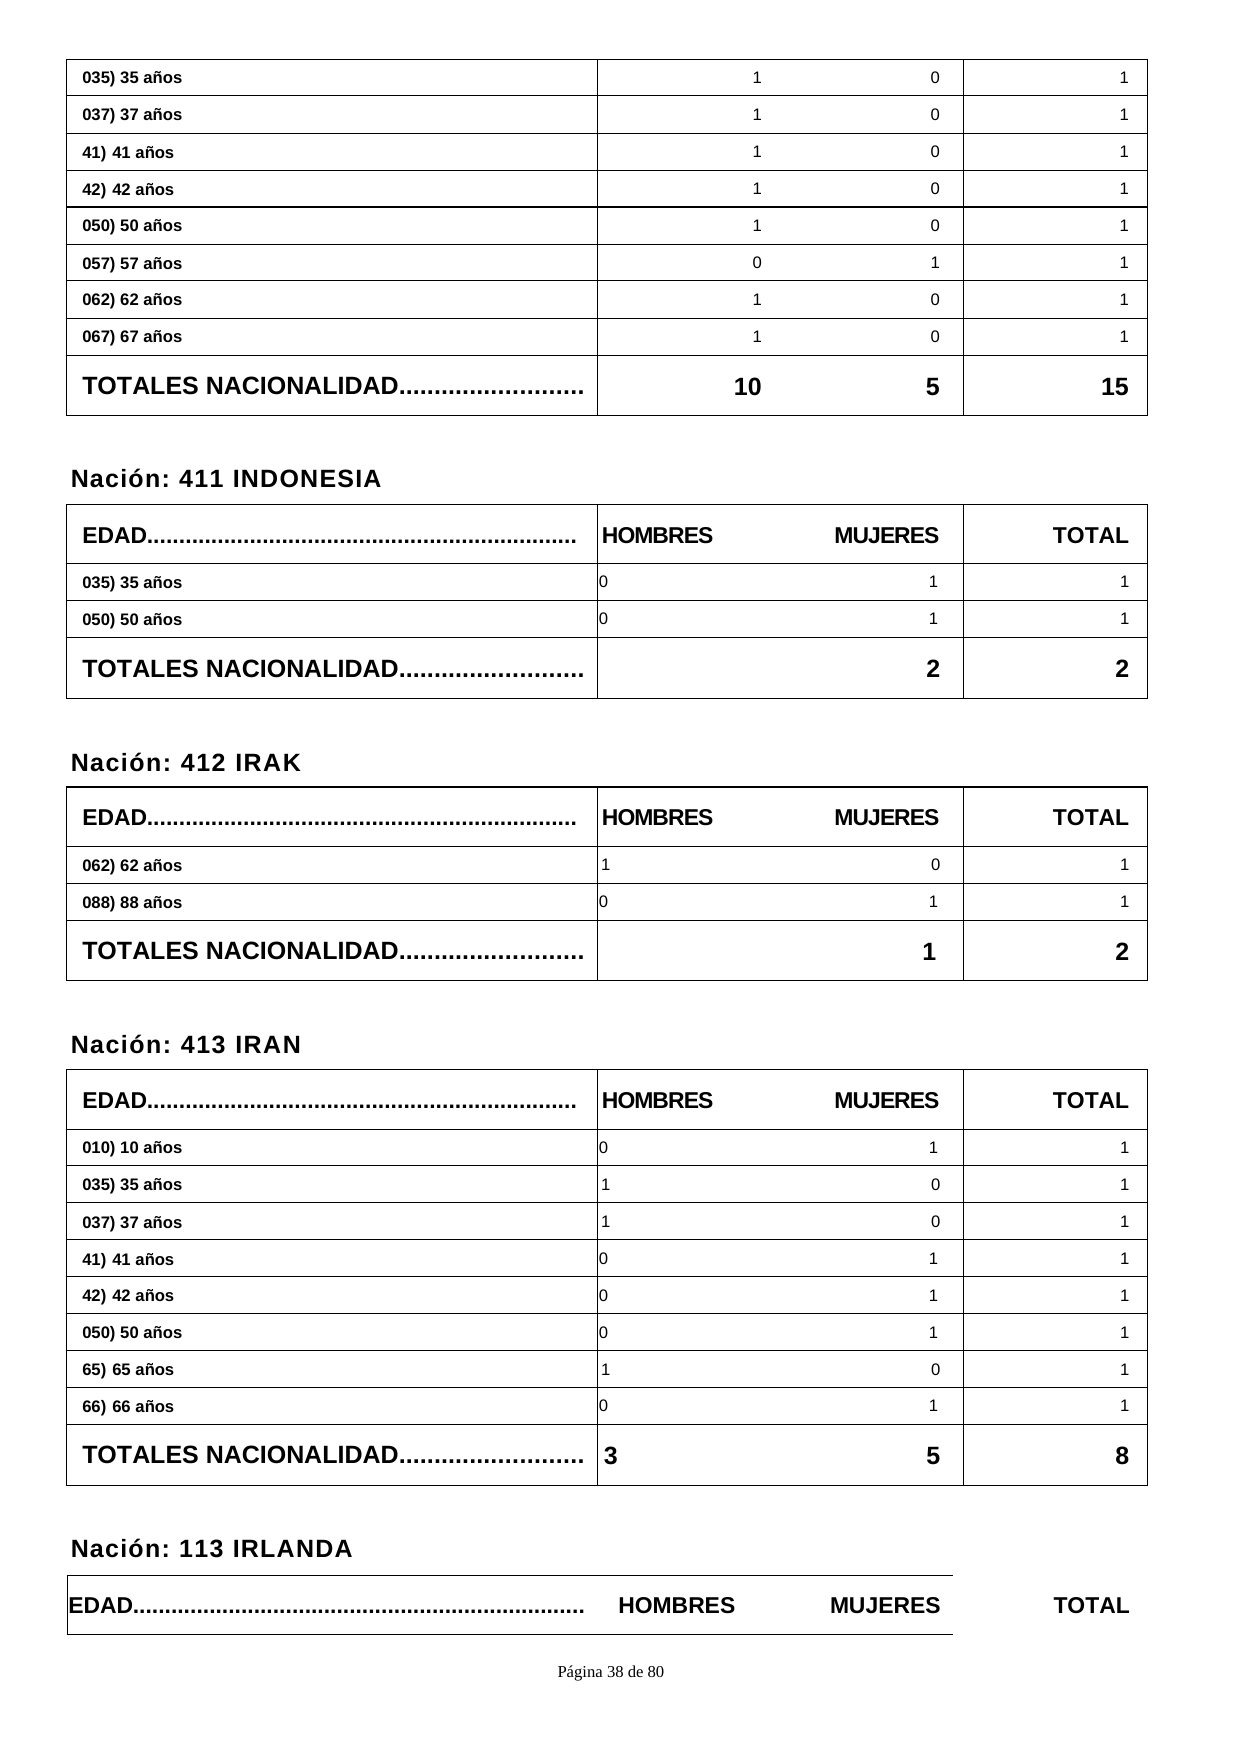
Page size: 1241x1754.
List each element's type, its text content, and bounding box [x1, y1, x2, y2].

table_cell 2 [598, 638, 963, 697]
table_cell 1 [598, 171, 844, 206]
table_cell 1 1 [598, 921, 963, 980]
table_cell TOTALES NACIONALIDAD [67, 1425, 597, 1484]
table_cell 0 [845, 134, 963, 169]
table_cell 1 [598, 96, 844, 132]
table_cell 035) 35 años [67, 564, 597, 600]
table_cell 1 0 [598, 847, 963, 882]
table_cell 1 0 [598, 1351, 963, 1387]
table_cell 1 [964, 1203, 1147, 1239]
table_cell 8 [964, 1425, 1147, 1484]
table_cell 1 [964, 281, 1147, 317]
table_cell TOTALES NACIONALIDAD [67, 921, 597, 980]
table_cell 41 años [67, 1240, 597, 1276]
text Nación: 113 IRLANDA [71, 1537, 1151, 1563]
table_cell 1 [598, 134, 844, 169]
table_header 0 [845, 60, 963, 95]
text Nación: 411 INDONESIA [71, 467, 1151, 493]
table_header 035) 35 años [67, 60, 597, 95]
table_cell 0 1 [598, 1314, 963, 1350]
table_header TOTAL [953, 1575, 1151, 1633]
table_cell 65 años [67, 1351, 597, 1387]
table_cell 1 [964, 1130, 1147, 1165]
table_cell 0 1 [598, 884, 963, 919]
table_cell 1 0 [598, 1203, 963, 1239]
table_cell 0 [845, 208, 963, 243]
table_cell 057) 57 años [67, 245, 597, 280]
table_cell 1 [964, 601, 1147, 637]
text Nación: 413 IRAN [71, 1033, 1151, 1059]
table_cell 010) 10 años [67, 1130, 597, 1165]
table_cell 0 1 [598, 564, 963, 600]
table_cell 1 [964, 1277, 1147, 1313]
table_cell 2 [964, 638, 1147, 697]
table_cell 050) 50 años [67, 208, 597, 243]
table_cell 1 [598, 208, 844, 243]
table_cell 1 [964, 96, 1147, 132]
table_cell 0 1 [598, 1277, 963, 1313]
table_header HOMBRES MUJERES [616, 1576, 952, 1633]
table_cell 3 5 [598, 1425, 963, 1484]
table_cell TOTALES NACIONALIDAD [67, 638, 597, 697]
table_cell 1 [964, 1351, 1147, 1387]
table_header HOMBRES MUJERES [598, 505, 963, 563]
table_cell 0 [845, 96, 963, 132]
table_cell 2 [964, 921, 1147, 980]
table_cell 1 [964, 1166, 1147, 1202]
table_cell 1 [964, 564, 1147, 600]
table_cell 1 [964, 884, 1147, 919]
table_header EDAD [67, 788, 597, 846]
table_cell 1 [964, 245, 1147, 280]
table_header 1 [964, 60, 1147, 95]
table_header TOTAL [964, 1070, 1147, 1128]
table_cell TOTALES NACIONALIDAD [67, 356, 597, 415]
table_cell 067) 67 años [67, 319, 597, 354]
text Página 38 de 80 [71, 1662, 1151, 1681]
table_header TOTAL [964, 788, 1147, 846]
table_header EDAD [67, 505, 597, 563]
table_cell 037) 37 años [67, 1203, 597, 1239]
table_cell 1 [598, 281, 844, 317]
table_cell 0 1 [598, 1240, 963, 1276]
table_cell 0 1 [598, 1130, 963, 1165]
table_cell 050) 50 años [67, 601, 597, 637]
table_cell 1 [845, 245, 963, 280]
table_header 1 [598, 60, 844, 95]
text Nación: 412 IRAK [71, 750, 1151, 776]
table_cell 0 [845, 171, 963, 206]
table_cell 1 [964, 847, 1147, 882]
table_cell 1 [964, 171, 1147, 206]
table_cell 42 años [67, 171, 597, 206]
table_cell 0 1 [598, 601, 963, 637]
table_cell 037) 37 años [67, 96, 597, 132]
table_cell 050) 50 años [67, 1314, 597, 1350]
table_cell 1 [964, 319, 1147, 354]
table_cell 66 años [67, 1388, 597, 1424]
table_cell 1 [598, 319, 844, 354]
table_cell 0 [845, 281, 963, 317]
table_header TOTAL [964, 505, 1147, 563]
table_cell 0 1 [598, 1388, 963, 1424]
table_header EDAD [68, 1576, 616, 1633]
table_cell 1 [964, 1388, 1147, 1424]
table_cell 15 [964, 356, 1147, 415]
table_cell 062) 62 años [67, 847, 597, 882]
table_cell 035) 35 años [67, 1166, 597, 1202]
table_header HOMBRES MUJERES [598, 1070, 963, 1128]
table_header HOMBRES MUJERES [598, 788, 963, 846]
table_header EDAD [67, 1070, 597, 1128]
table_cell 5 [845, 356, 963, 415]
table_cell 088) 88 años [67, 884, 597, 919]
table_cell 10 [598, 356, 844, 415]
table_cell 1 [964, 1240, 1147, 1276]
table_cell 0 [598, 245, 844, 280]
table_cell 1 [964, 1314, 1147, 1350]
table_cell 1 [964, 208, 1147, 243]
table_cell 062) 62 años [67, 281, 597, 317]
table_cell 1 0 [598, 1166, 963, 1202]
table_cell 41 años [67, 134, 597, 169]
table_cell 1 [964, 134, 1147, 169]
table_cell 42 años [67, 1277, 597, 1313]
table_cell 0 [845, 319, 963, 354]
